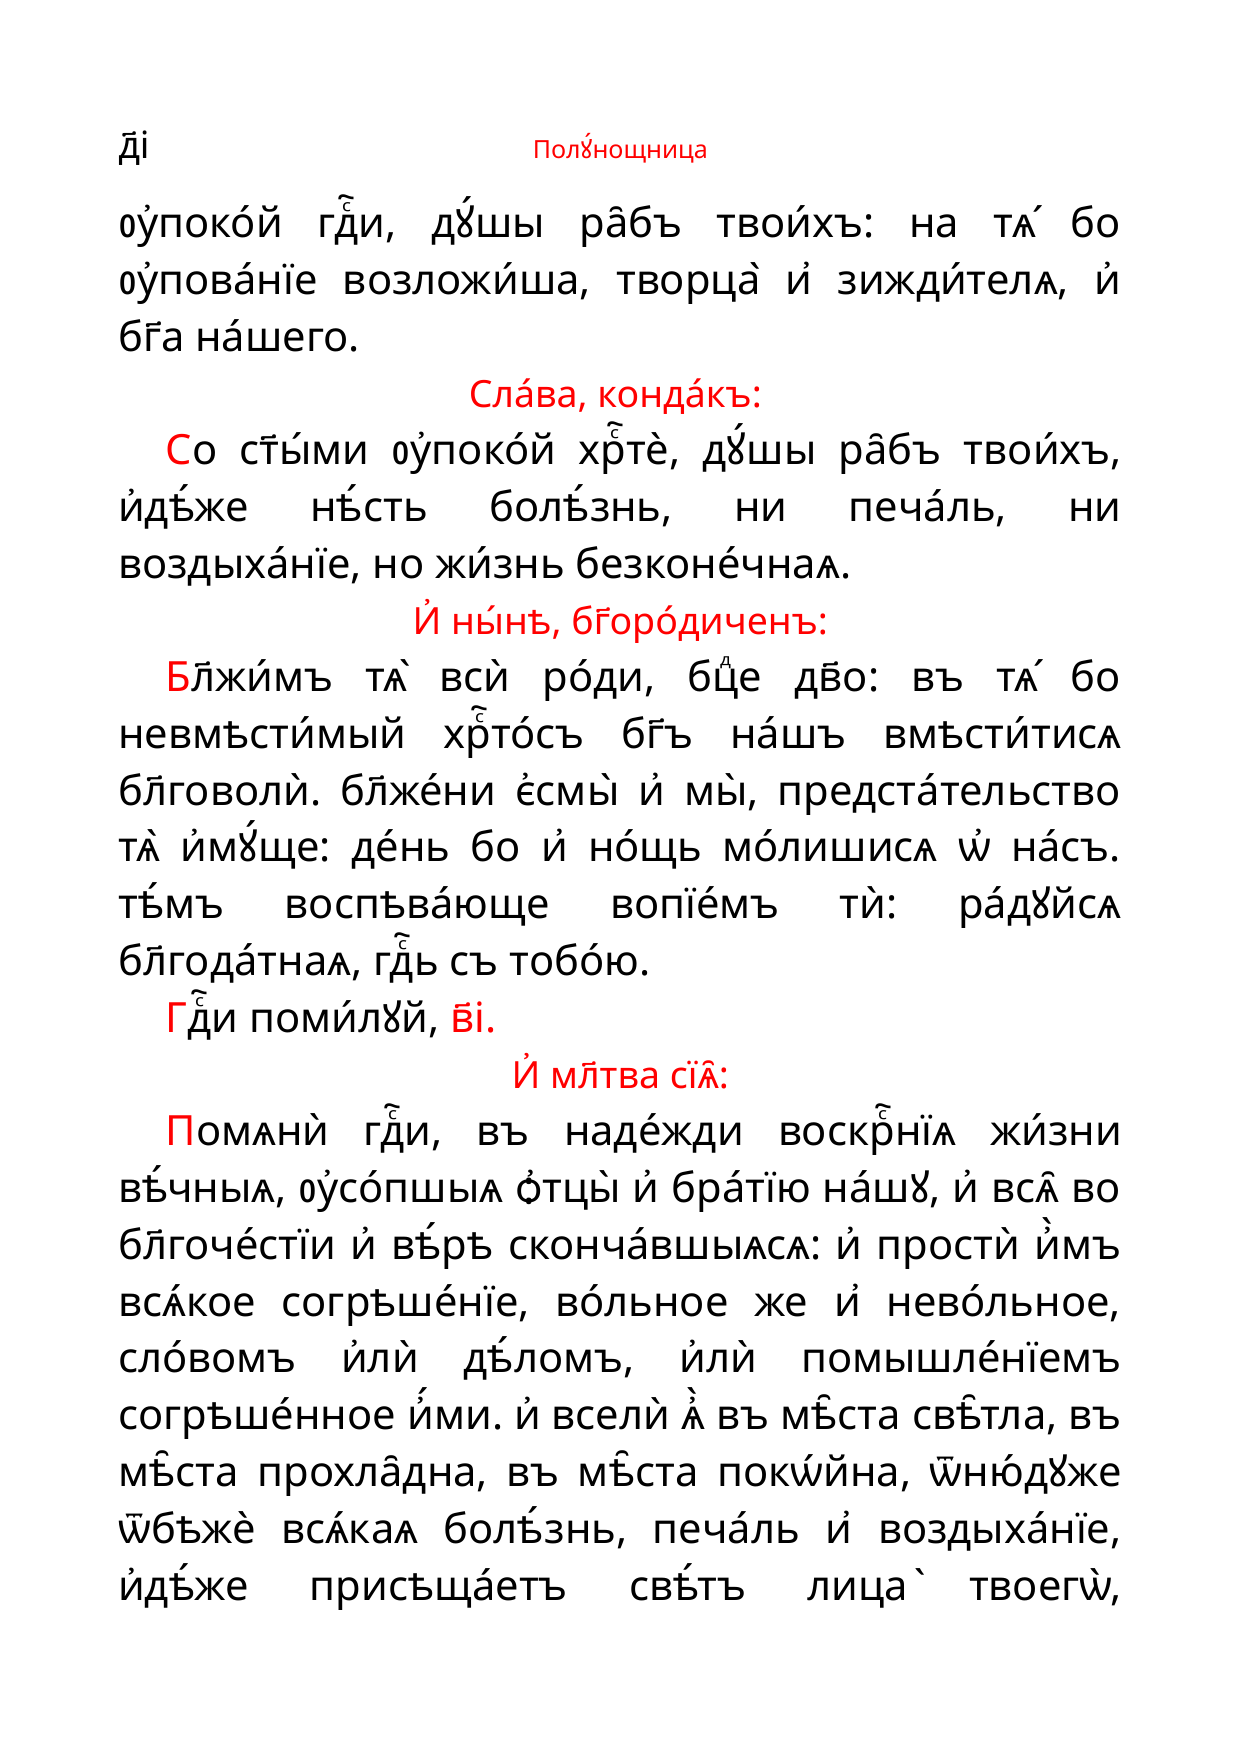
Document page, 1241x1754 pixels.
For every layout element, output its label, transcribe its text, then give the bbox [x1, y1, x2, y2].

text Помѧнѝ гдⷭ҇и, въ наде́жди воскрⷭ҇нїѧ жи́зни вѣ́чныѧ, ᲂу҆со́пшыѧ ѻ҆тцы̀ и҆ бра́тїю на́шꙋ, и҆ всѧ̑ во бл҃гоче́стїи и҆ вѣ́рѣ сконча́вшыѧсѧ: и҆ простѝ и҆̀мъ всѧ́кое согрѣше́нїе, во́льное же и҆ нево́льное, сло́вомъ и҆лѝ дѣ́ломъ, и҆лѝ помышле́нїемъ согрѣше́нное и҆́ми. и҆ вселѝ ѧ҆̀ въ мѣ̑ста свѣ̑тла, въ мѣ̑ста прохла̑дна, въ мѣ̑ста покѡ́йна, ѿню́дꙋже ѿбѣжѐ всѧ́каѧ болѣ́знь, печа́ль и҆ воздыха́нїе, и҆дѣ́же присѣща́етъ свѣ́тъ лица̀ твоегѡ̀, [118, 1100, 1122, 1612]
text И҆ мл҃тва сїѧ̑: [118, 1044, 1122, 1100]
text Гдⷭ҇и поми́лꙋй, в҃і. [118, 988, 1122, 1044]
text Бл҃жи́мъ тѧ̀ всѝ ро́ди, бцⷣе дв҃о: въ тѧ́ бо невмѣсти́мый хрⷭ҇то́съ бг҃ъ на́шъ вмѣсти́тисѧ бл҃говолѝ. бл҃же́ни є҆смы̀ и҆ мы̀, предста́тельство тѧ̀ и҆мꙋ́ще: де́нь бо и҆ но́щь мо́лишисѧ ѡ҆ на́съ. тѣ́мъ воспѣва́юще вопїе́мъ тѝ: ра́дꙋйсѧ бл҃года́тнаѧ, гдⷭ҇ь съ тобо́ю. [118, 646, 1122, 988]
text ᲂу҆поко́й гдⷭ҇и, дꙋ́шы ра̑бъ твои́хъ: на тѧ́ бо ᲂу҆пова́нїе возложи́ша, творца̀ и҆ зижди́телѧ, и҆ бг҃а на́шего. [118, 193, 1122, 363]
text Со ст҃ы́ми ᲂу҆поко́й хрⷭ҇тѐ, дꙋ́шы ра̑бъ твои́хъ, и҆дѣ́же нѣ́сть болѣ́знь, ни печа́ль, ни воздыха́нїе, но жи́знь безконе́чнаѧ. [118, 419, 1122, 590]
text И҆ ны́нѣ, бг҃оро́диченъ: [118, 590, 1122, 646]
text Сла́ва, конда́къ: [118, 363, 1122, 419]
